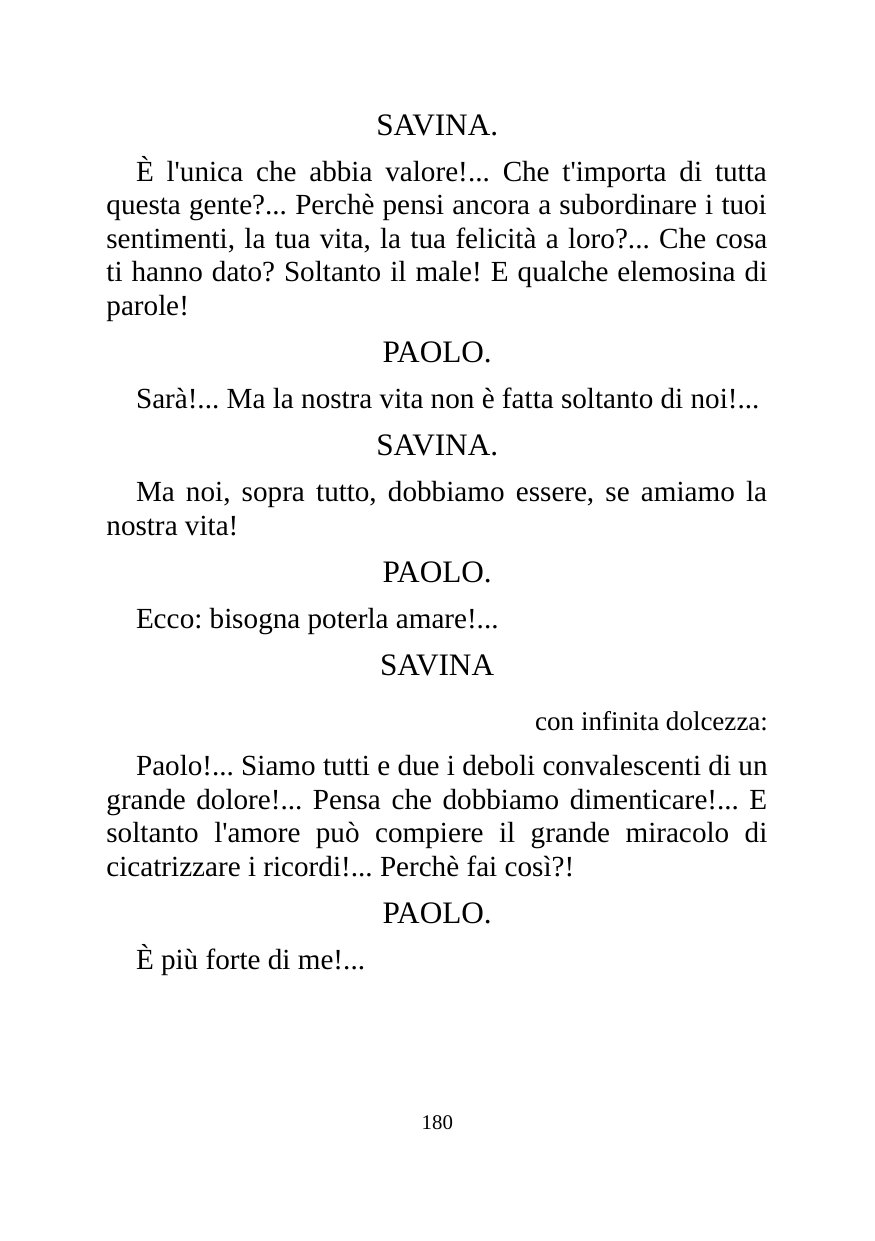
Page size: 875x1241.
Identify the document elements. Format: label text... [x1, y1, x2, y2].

text È più forte di me!... [106, 942, 768, 976]
text con infinita dolcezza: [402, 706, 768, 737]
text È l'unica che abbia valore!... Che t'importa di tutta questa gente?... Perchè pensi ancora a subordinare i tuoi sentimenti, la tua vita, la tua felicità a loro?... Che cosa ti hanno dato? Soltanto il male! E qualche elemosina di parole! [106, 154, 768, 322]
text SAVINA. [106, 106, 768, 142]
text PAOLO. [106, 553, 768, 589]
text SAVINA [106, 646, 768, 682]
text Ecco: bisogna poterla amare!... [106, 601, 768, 634]
text PAOLO. [106, 333, 768, 369]
text Ma noi, sopra tutto, dobbiamo essere, se amiamo la nostra vita! [106, 474, 768, 541]
text PAOLO. [106, 894, 768, 930]
text SAVINA. [106, 426, 768, 462]
text Sarà!... Ma la nostra vita non è fatta soltanto di noi!... [106, 381, 768, 415]
text Paolo!... Siamo tutti e due i deboli convalescenti di un grande dolore!... Pensa che dobbiamo dimenticare!... E soltanto l'amore può compiere il grande miracolo di cicatrizzare i ricordi!... Perchè fai così?! [106, 748, 768, 883]
